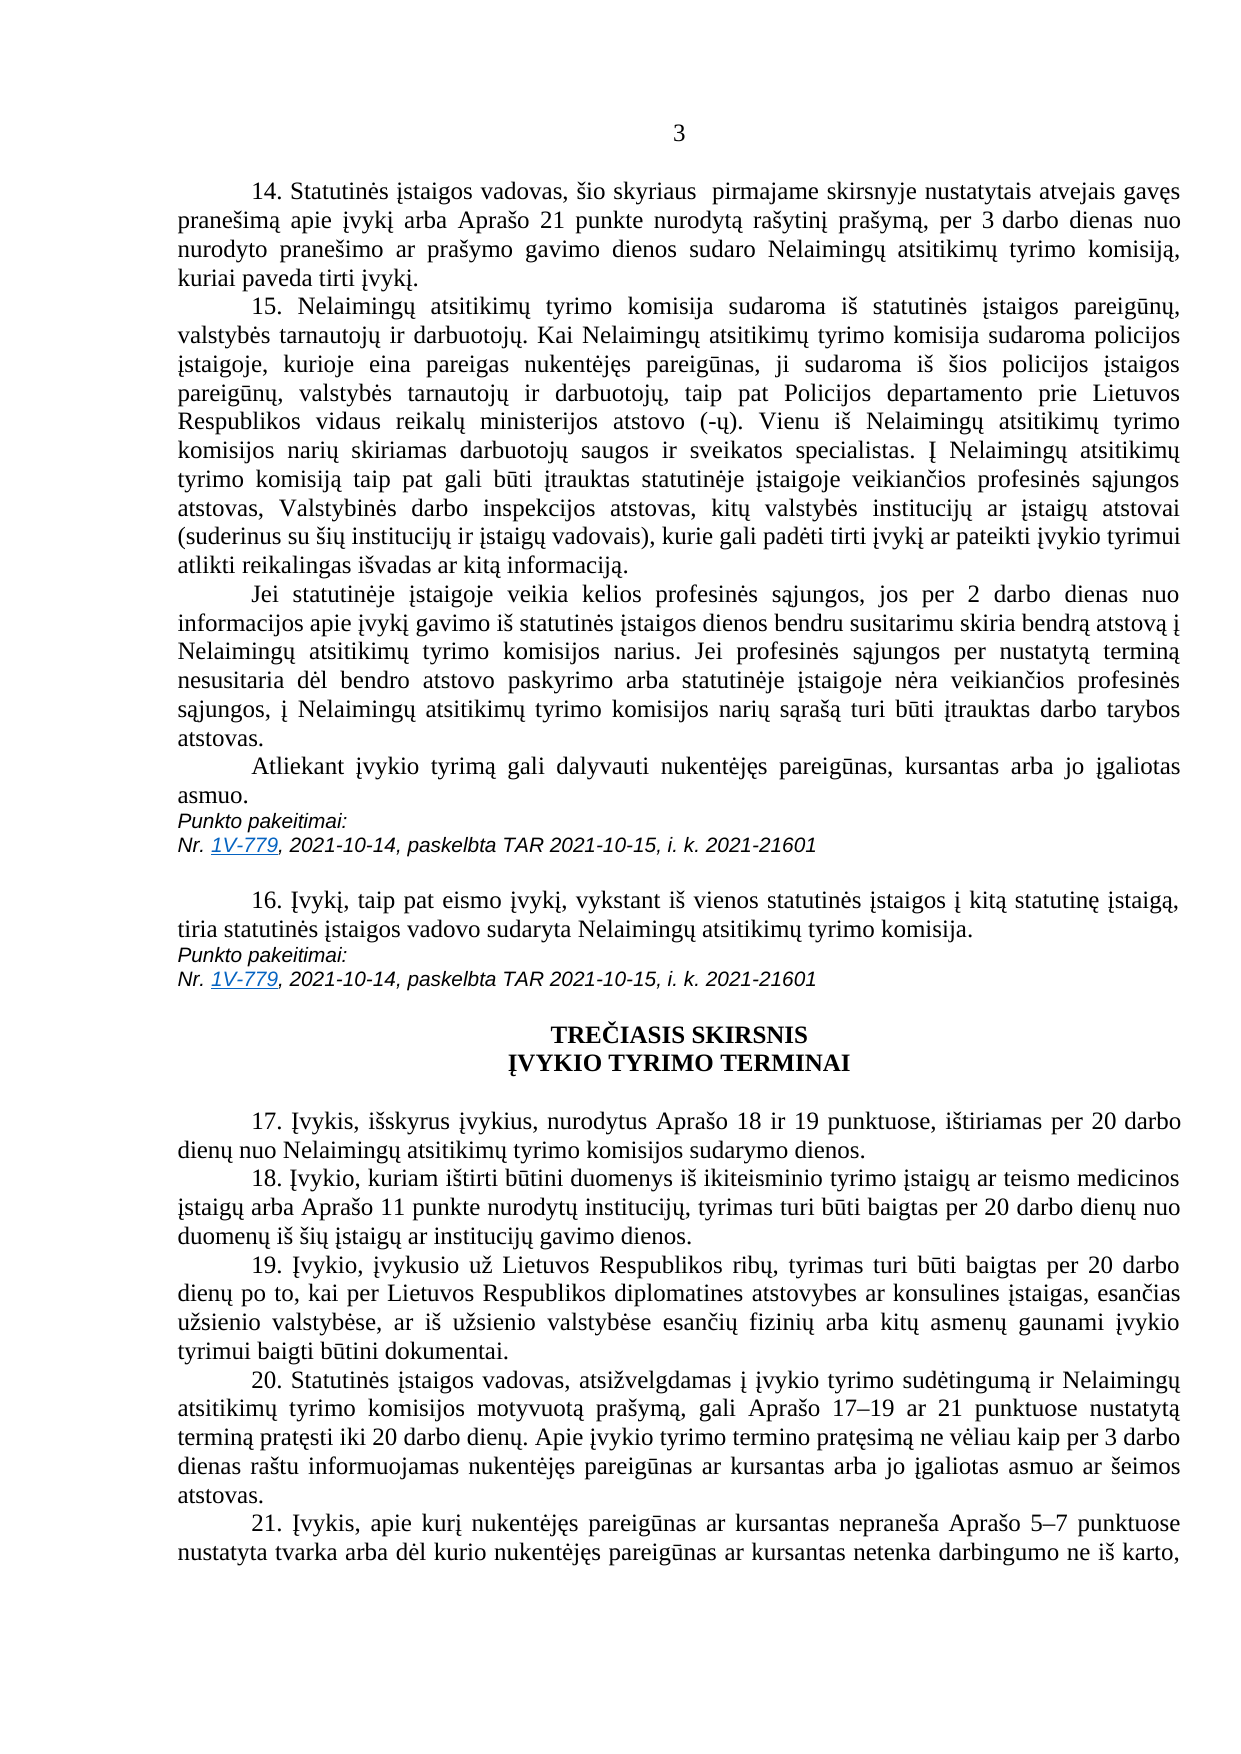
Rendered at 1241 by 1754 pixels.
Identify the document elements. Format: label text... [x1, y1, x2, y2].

text 16. Įvykį, taip pat eismo įvykį, vykstant iš vienos statutinės įstaigos į kitą statutinę įstaigą, tiria statutinės įstaigos vadovo sudaryta Nelaimingų atsitikimų tyrimo komisija. [177, 886, 1181, 943]
text 21. Įvykis, apie kurį nukentėjęs pareigūnas ar kursantas nepraneša Aprašo 5–7 punktuose nustatyta tvarka arba dėl kurio nukentėjęs pareigūnas ar kursantas netenka darbingumo ne iš karto, [177, 1508, 1181, 1566]
text Punkto pakeitimai: [177, 809, 1181, 833]
text Jei statutinėje įstaigoje veikia kelios profesinės sąjungos, jos per 2 darbo dienas nuo informacijos apie įvykį gavimo iš statutinės įstaigos dienos bendru susitarimu skiria bendrą atstovą į Nelaimingų atsitikimų tyrimo komisijos narius. Jei profesinės sąjungos per nustatytą terminą nesusitaria dėl bendro atstovo paskyrimo arba statutinėje įstaigoje nėra veikiančios profesinės sąjungos, į Nelaimingų atsitikimų tyrimo komisijos narių sąrašą turi būti įtrauktas darbo tarybos atstovas. [177, 579, 1181, 751]
text TREČIASIS SKIRSNIS [177, 1020, 1181, 1048]
text 14. Statutinės įstaigos vadovas, šio skyriaus pirmajame skirsnyje nustatytais atvejais gavęs pranešimą apie įvykį arba Aprašo 21 punkte nurodytą rašytinį prašymą, per 3 darbo dienas nuo nurodyto pranešimo ar prašymo gavimo dienos sudaro Nelaimingų atsitikimų tyrimo komisiją, kuriai paveda tirti įvykį. [177, 176, 1181, 291]
text Nr. 1V-779, 2021-10-14, paskelbta TAR 2021-10-15, i. k. 2021-21601 [177, 833, 1181, 857]
text Atliekant įvykio tyrimą gali dalyvauti nukentėjęs pareigūnas, kursantas arba jo įgaliotas asmuo. [177, 751, 1181, 809]
text 18. Įvykio, kuriam ištirti būtini duomenys iš ikiteisminio tyrimo įstaigų ar teismo medicinos įstaigų arba Aprašo 11 punkte nurodytų institucijų, tyrimas turi būti baigtas per 20 darbo dienų nuo duomenų iš šių įstaigų ar institucijų gavimo dienos. [177, 1163, 1181, 1250]
text Nr. 1V-779, 2021-10-14, paskelbta TAR 2021-10-15, i. k. 2021-21601 [177, 967, 1181, 991]
text ĮVYKIO TYRIMO TERMINAI [177, 1048, 1181, 1077]
text 17. Įvykis, išskyrus įvykius, nurodytus Aprašo 18 ir 19 punktuose, ištiriamas per 20 darbo dienų nuo Nelaimingų atsitikimų tyrimo komisijos sudarymo dienos. [177, 1106, 1181, 1163]
text 19. Įvykio, įvykusio už Lietuvos Respublikos ribų, tyrimas turi būti baigtas per 20 darbo dienų po to, kai per Lietuvos Respublikos diplomatines atstovybes ar konsulines įstaigas, esančias užsienio valstybėse, ar iš užsienio valstybėse esančių fizinių arba kitų asmenų gaunami įvykio tyrimui baigti būtini dokumentai. [177, 1250, 1181, 1365]
text 20. Statutinės įstaigos vadovas, atsižvelgdamas į įvykio tyrimo sudėtingumą ir Nelaimingų atsitikimų tyrimo komisijos motyvuotą prašymą, gali Aprašo 17–19 ar 21 punktuose nustatytą terminą pratęsti iki 20 darbo dienų. Apie įvykio tyrimo termino pratęsimą ne vėliau kaip per 3 darbo dienas raštu informuojamas nukentėjęs pareigūnas ar kursantas arba jo įgaliotas asmuo ar šeimos atstovas. [177, 1365, 1181, 1508]
text 15. Nelaimingų atsitikimų tyrimo komisija sudaroma iš statutinės įstaigos pareigūnų, valstybės tarnautojų ir darbuotojų. Kai Nelaimingų atsitikimų tyrimo komisija sudaroma policijos įstaigoje, kurioje eina pareigas nukentėjęs pareigūnas, ji sudaroma iš šios policijos įstaigos pareigūnų, valstybės tarnautojų ir darbuotojų, taip pat Policijos departamento prie Lietuvos Respublikos vidaus reikalų ministerijos atstovo (-ų). Vienu iš Nelaimingų atsitikimų tyrimo komisijos narių skiriamas darbuotojų saugos ir sveikatos specialistas. Į Nelaimingų atsitikimų tyrimo komisiją taip pat gali būti įtrauktas statutinėje įstaigoje veikiančios profesinės sąjungos atstovas, Valstybinės darbo inspekcijos atstovas, kitų valstybės institucijų ar įstaigų atstovai (suderinus su šių institucijų ir įstaigų vadovais), kurie gali padėti tirti įvykį ar pateikti įvykio tyrimui atlikti reikalingas išvadas ar kitą informaciją. [177, 291, 1181, 579]
text Punkto pakeitimai: [177, 943, 1181, 967]
